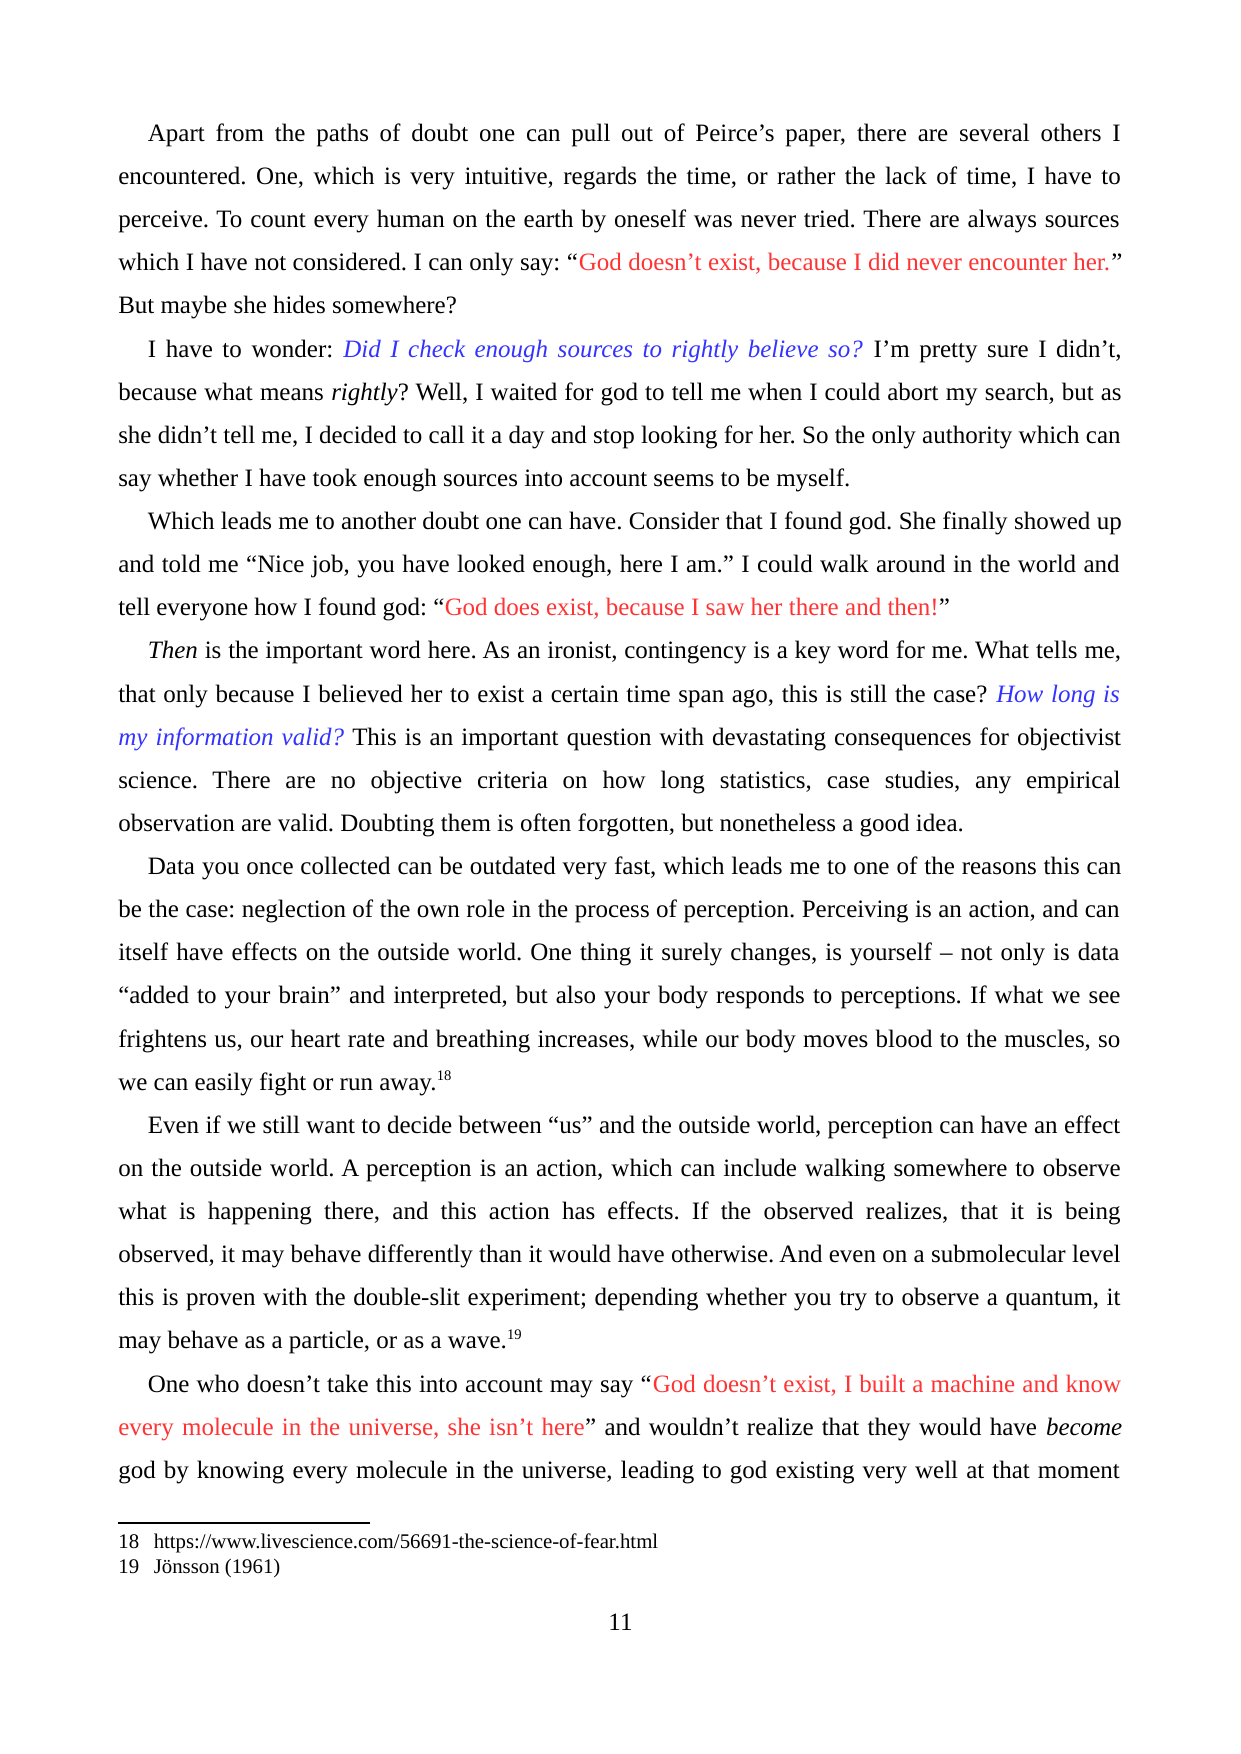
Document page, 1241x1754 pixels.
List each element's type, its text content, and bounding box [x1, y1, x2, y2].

text I have to wonder: Did I check enough sources to rightly believe so? I’m pretty sure I didn’t, because what means rightly? Well, I waited for god to tell me when I could abort my search, but as she didn’t tell me, I decided to call it a day and stop looking for her. So the only authority which can say whether I have took enough sources into account seems to be myself. [118, 334, 1122, 492]
text Even if we still want to decide between “us” and the outside world, perception can have an effect on the outside world. A perception is an action, which can include walking somewhere to observe what is happening there, and this action has effects. If the observed realizes, that it is being observed, it may behave differently than it would have otherwise. And even on a submolecular level this is proven with the double-slit experiment; depending whether you try to observe a quantum, it may behave as a particle, or as a wave. [118, 1110, 1122, 1354]
text Jönsson (1961) [118, 1553, 1122, 1578]
text https://www.livescience.com/56691-the-science-of-fear.html [118, 1529, 1122, 1553]
text Data you once collected can be outdated very fast, which leads me to one of the reasons this can be the case: neglection of the own role in the process of perception. Perceiving is an action, and can itself have effects on the outside world. One thing it surely changes, is yourself – not only is data “added to your brain” and interpreted, but also your body responds to perceptions. If what we see frightens us, our heart rate and breathing increases, while our body moves blood to the muscles, so we can easily fight or run away. [118, 851, 1122, 1096]
text Which leads me to another doubt one can have. Consider that I found god. She finally showed up and told me “Nice job, you have looked enough, here I am.” I could walk around in the world and tell everyone how I found god: “God does exist, because I saw her there and then!” [118, 506, 1122, 621]
text One who doesn’t take this into account may say “God doesn’t exist, I built a machine and know every molecule in the universe, she isn’t here” and wouldn’t realize that they would have become god by knowing every molecule in the universe, leading to god existing very well at that moment [118, 1369, 1122, 1484]
text Then is the important word here. As an ironist, contingency is a key word for me. What tells me, that only because I believed her to exist a certain time span ago, this is still the case? How long is my information valid? This is an important question with devastating consequences for objectivist science. There are no objective criteria on how long statistics, case studies, any empirical observation are valid. Doubting them is often forgotten, but nonetheless a good idea. [118, 636, 1122, 837]
text Apart from the paths of doubt one can pull out of Peirce’s paper, there are several others I encountered. One, which is very intuitive, regards the time, or rather the lack of time, I have to perceive. To count every human on the earth by oneself was never tried. There are always sources which I have not considered. I can only say: “God doesn’t exist, because I did never encounter her.” But maybe she hides somewhere? [118, 118, 1122, 319]
